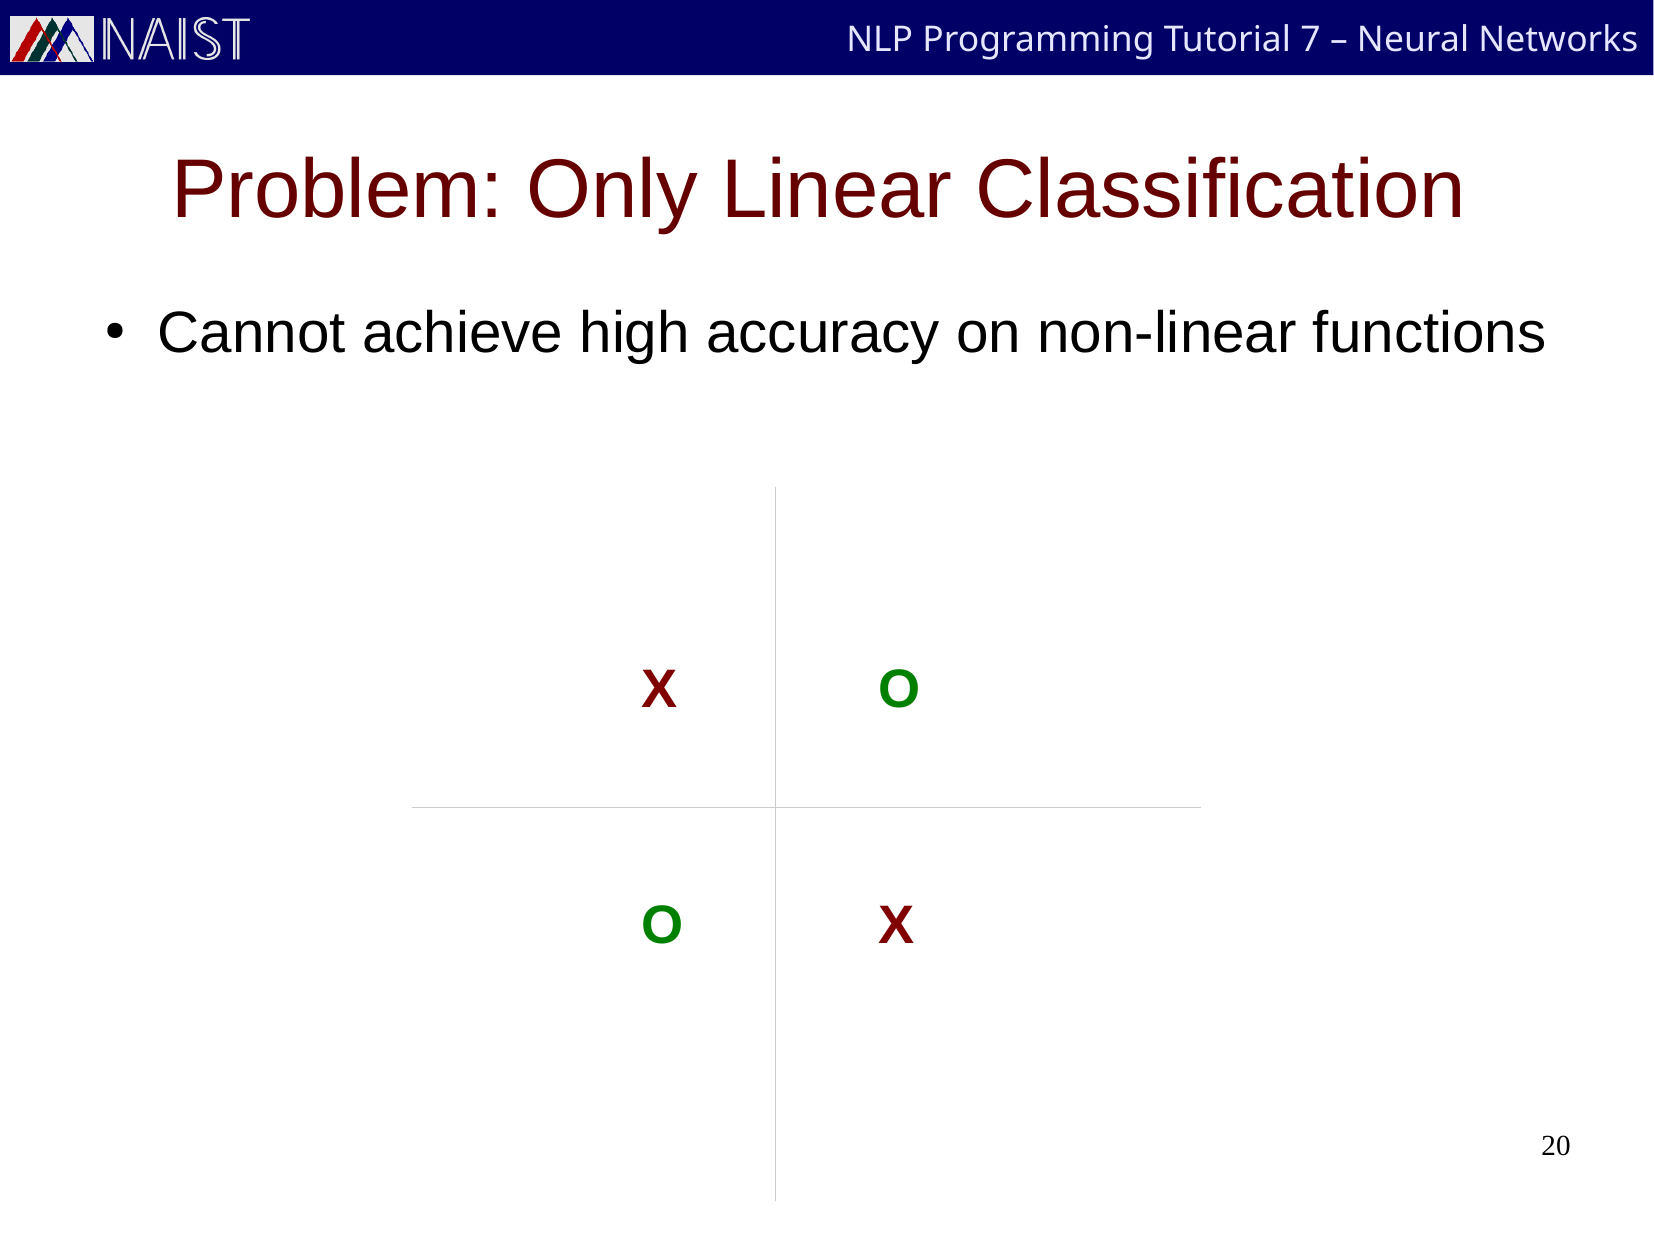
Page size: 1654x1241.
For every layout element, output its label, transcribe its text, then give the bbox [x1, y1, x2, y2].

text_box X [626, 651, 693, 727]
picture [10, 16, 94, 62]
text_box O [863, 651, 936, 727]
picture [102, 17, 251, 60]
text_box O [627, 887, 699, 963]
text_box X [863, 887, 930, 972]
list Cannot achieve high accuracy on non-linear functions [86, 300, 1576, 1119]
title Problem: Only Linear Classification [75, 92, 1564, 285]
